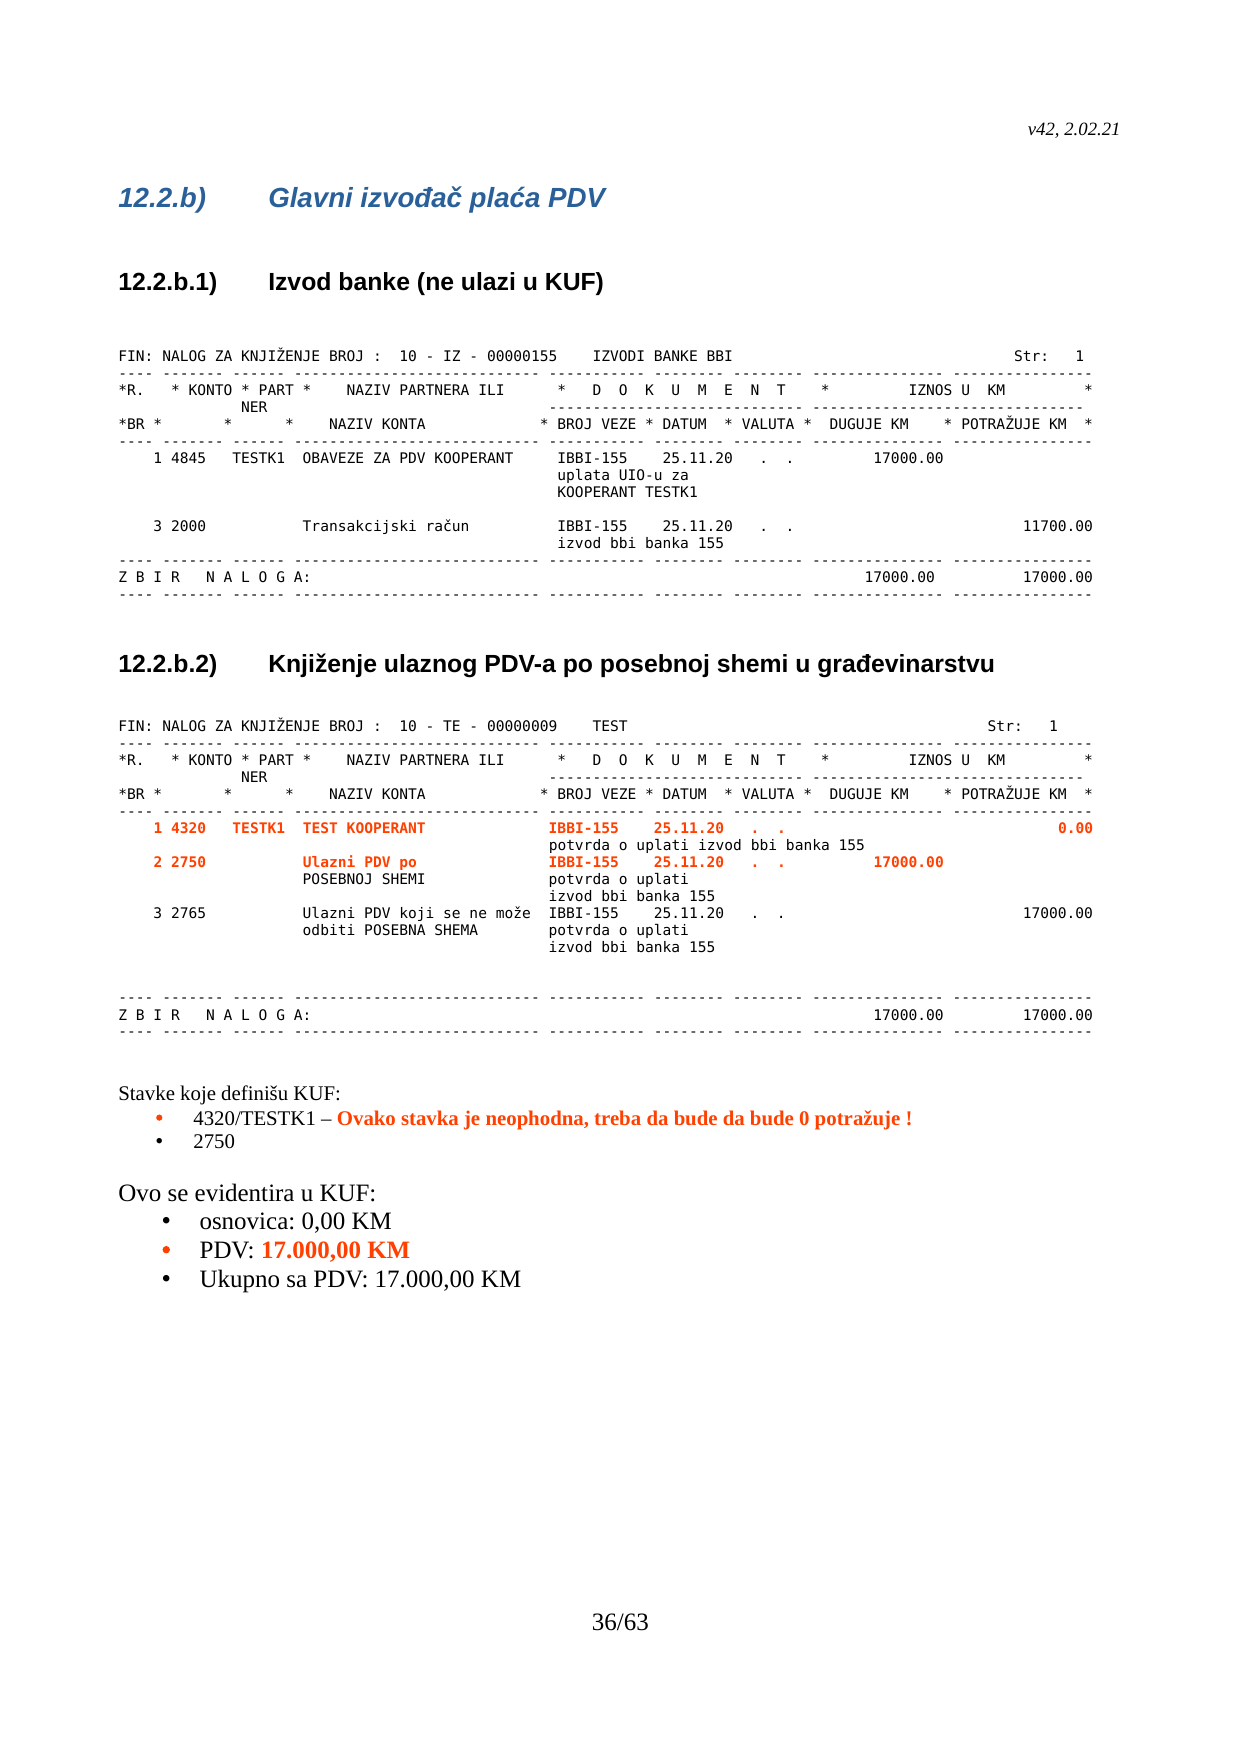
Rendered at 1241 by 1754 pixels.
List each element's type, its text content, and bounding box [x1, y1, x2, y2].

text izvod bbi banka 155 [118, 534, 1122, 552]
text 3 2765 Ulazni PDV koji se ne može IBBI-155 25.11.20 . . 17000.00 [118, 904, 1122, 921]
text izvod bbi banka 155 [118, 938, 1122, 955]
text 3 2000 Transakcijski račun IBBI-155 25.11.20 . . 11700.00 [118, 518, 1122, 534]
text ---- ------- ------ ---------------------------- ----------- -------- -------- --------------- ---------------- [118, 365, 1122, 382]
text KOOPERANT TESTK1 [118, 484, 1122, 501]
subtitle Izvod banke (ne ulazi u KUF) [118, 267, 1122, 296]
text ---- ------- ------ ---------------------------- ----------- -------- -------- --------------- ---------------- [118, 989, 1122, 1006]
text FIN: NALOG ZA KNJIŽENJE BROJ : 10 - TE - 00000009 TEST Str: 1 [118, 718, 1122, 735]
text ---- ------- ------ ---------------------------- ----------- -------- -------- --------------- ---------------- [118, 433, 1122, 450]
text FIN: NALOG ZA KNJIŽENJE BROJ : 10 - IZ - 00000155 IZVODI BANKE BBI Str: 1 [118, 348, 1122, 365]
subtitle Knjiženje ulaznog PDV-a po posebnoj shemi u građevinarstvu [118, 649, 1122, 677]
list Ukupno sa PDV: 17.000,00 KM [162, 1264, 1122, 1293]
text ---- ------- ------ ---------------------------- ----------- -------- -------- --------------- ---------------- [118, 586, 1122, 602]
text NER ----------------------------- ------------------------------- [118, 399, 1122, 416]
list PDV: 17.000,00 KM [162, 1235, 1122, 1264]
text 1 4320 TESTK1 TEST KOOPERANT IBBI-155 25.11.20 . . 0.00 [118, 819, 1122, 837]
text Ovo se evidentira u KUF: [118, 1178, 1122, 1206]
subtitle Glavni izvođač plaća PDV [118, 182, 1122, 213]
text ---- ------- ------ ---------------------------- ----------- -------- -------- --------------- ---------------- [118, 552, 1122, 568]
text *R. * KONTO * PART * NAZIV PARTNERA ILI * D O K U M E N T * IZNOS U KM * [118, 382, 1122, 399]
text 1 4845 TESTK1 OBAVEZE ZA PDV KOOPERANT IBBI-155 25.11.20 . . 17000.00 [118, 450, 1122, 467]
text uplata UIO-u za [118, 467, 1122, 484]
text *BR * * * NAZIV KONTA * BROJ VEZE * DATUM * VALUTA * DUGUJE KM * POTRAŽUJE KM * [118, 416, 1122, 433]
text *BR * * * NAZIV KONTA * BROJ VEZE * DATUM * VALUTA * DUGUJE KM * POTRAŽUJE KM * [118, 786, 1122, 803]
text *R. * KONTO * PART * NAZIV PARTNERA ILI * D O K U M E N T * IZNOS U KM * [118, 752, 1122, 769]
text odbiti POSEBNA SHEMA potvrda o uplati [118, 921, 1122, 938]
text ---- ------- ------ ---------------------------- ----------- -------- -------- --------------- ---------------- [118, 803, 1122, 819]
text POSEBNOJ SHEMI potvrda o uplati [118, 871, 1122, 887]
text ---- ------- ------ ---------------------------- ----------- -------- -------- --------------- ---------------- [118, 735, 1122, 752]
text 2 2750 Ulazni PDV po IBBI-155 25.11.20 . . 17000.00 [118, 853, 1122, 871]
text Z B I R N A L O G A: 17000.00 17000.00 [118, 568, 1122, 586]
text Z B I R N A L O G A: 17000.00 17000.00 [118, 1006, 1122, 1023]
text potvrda o uplati izvod bbi banka 155 [118, 837, 1122, 853]
list 2750 [156, 1129, 1122, 1153]
text NER ----------------------------- ------------------------------- [118, 769, 1122, 786]
list osnovica: 0,00 KM [162, 1206, 1122, 1235]
text ---- ------- ------ ---------------------------- ----------- -------- -------- --------------- ---------------- [118, 1023, 1122, 1040]
text izvod bbi banka 155 [118, 887, 1122, 904]
list 4320/TESTK1 – Ovako stavka je neophodna, treba da bude da bude 0 potražuje ! [156, 1105, 1122, 1129]
text Stavke koje definišu KUF: [118, 1081, 1122, 1105]
